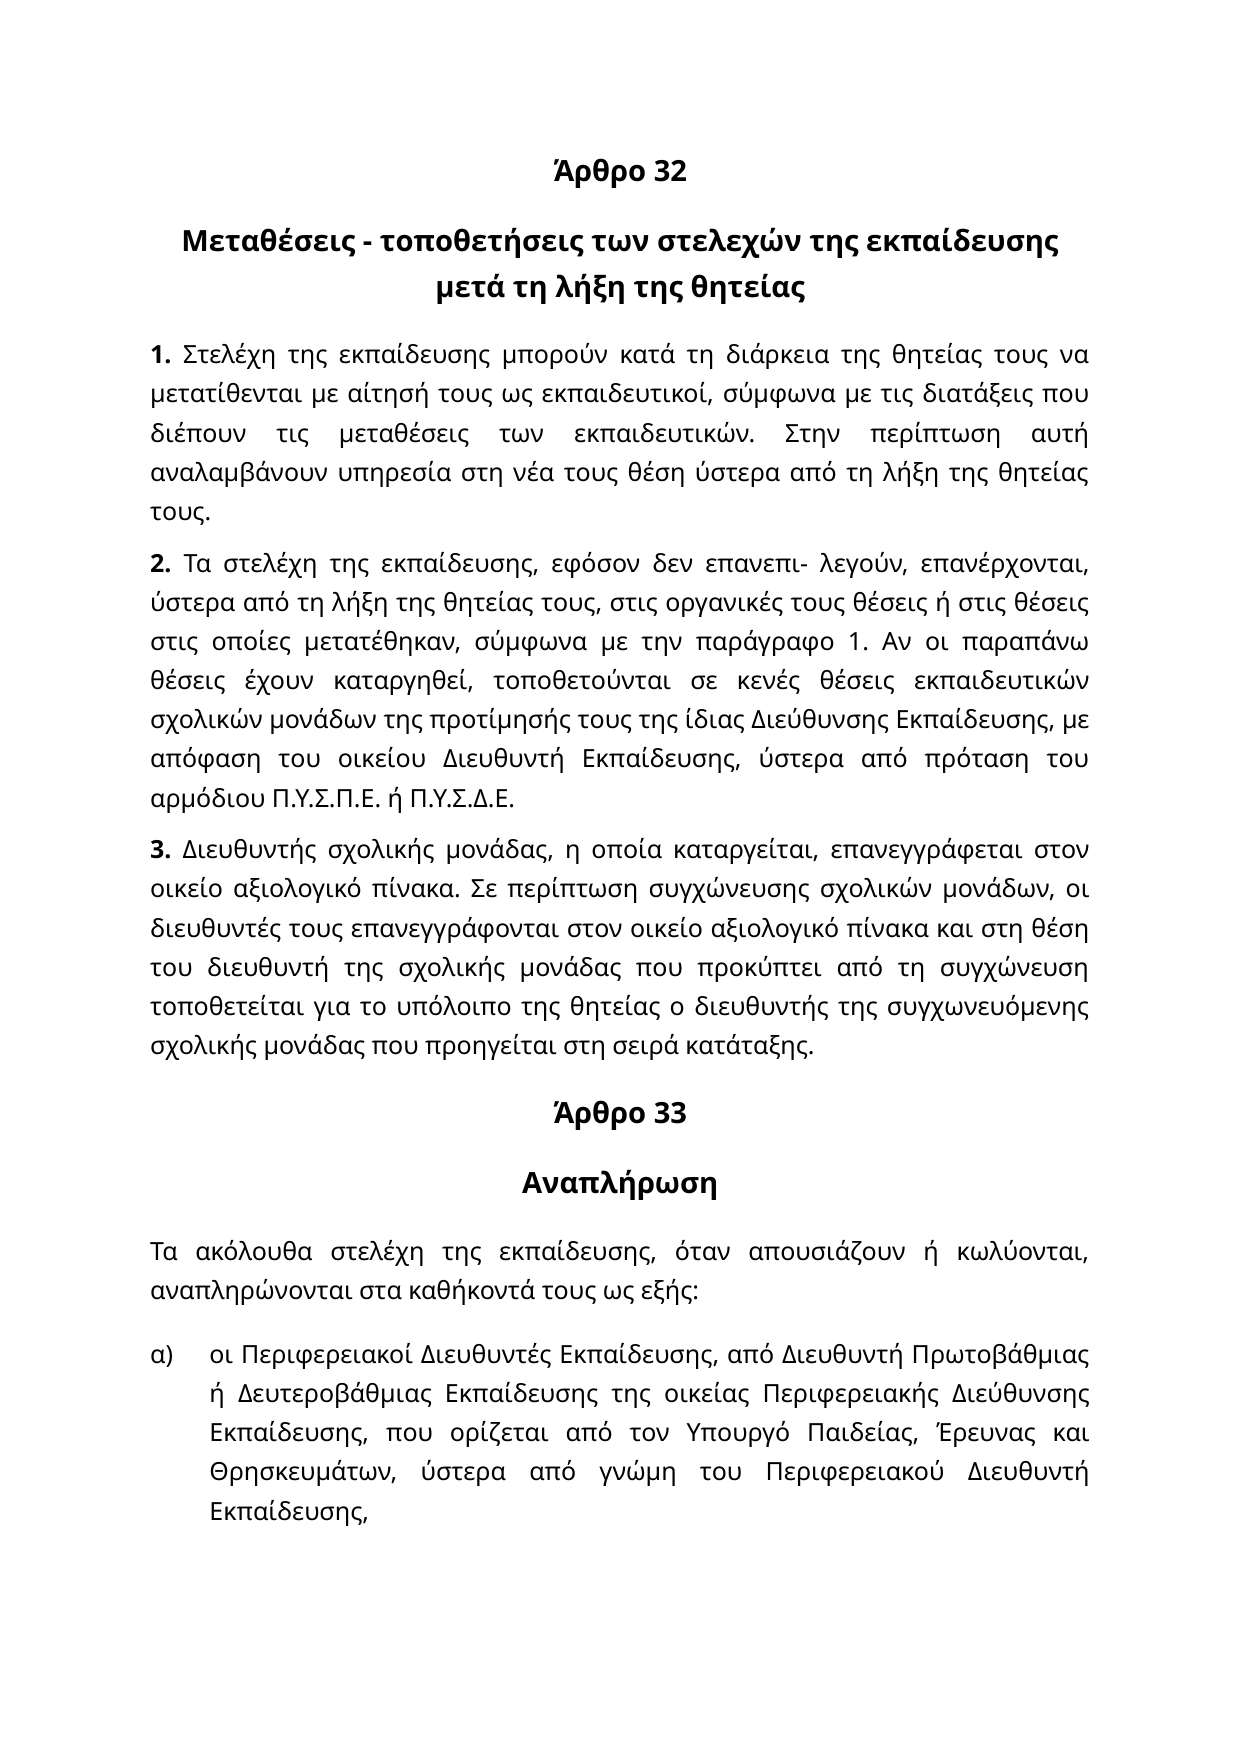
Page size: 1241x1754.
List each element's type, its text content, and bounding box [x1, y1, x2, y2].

subtitle Άρθρο 32 [150, 150, 1090, 190]
subtitle Αναπλήρωση [150, 1162, 1090, 1202]
subtitle Μεταθέσεις - τοποθετήσεις των στελεχών της εκπαίδευσης μετά τη λήξη της θητείας [150, 221, 1090, 306]
text Τα ακόλουθα στελέχη της εκπαίδευσης, όταν απουσιάζουν ή κωλύονται, αναπληρώνονται στα καθήκοντά τους ως εξής: [150, 1233, 1090, 1306]
list α) οι Περιφερειακοί Διευθυντές Εκπαίδευσης, από Διευθυντή Πρωτοβάθμιας ή Δευτεροβάθμιας Εκπαίδευσης της οικείας Περιφερειακής Διεύθυνσης Εκπαίδευσης, που ορίζεται από τον Υπουργό Παιδείας, Έρευνας και Θρησκευμάτων, ύστερα από γνώμη του Περιφερειακού Διευθυντή Εκπαίδευσης, [150, 1336, 1090, 1527]
text 2. Τα στελέχη της εκπαίδευσης, εφόσον δεν επανεπι- λεγούν, επανέρχονται, ύστερα από τη λήξη της θητείας τους, στις οργανικές τους θέσεις ή στις θέσεις στις οποίες μετατέθηκαν, σύμφωνα με την παράγραφο 1. Αν οι παραπάνω θέσεις έχουν καταργηθεί, τοποθετούνται σε κενές θέσεις εκπαιδευτικών σχολικών μονάδων της προτίμησής τους της ίδιας Διεύθυνσης Εκπαίδευσης, με απόφαση του οικείου Διευθυντή Εκπαίδευσης, ύστερα από πρόταση του αρμόδιου Π.Υ.Σ.Π.Ε. ή Π.Υ.Σ.Δ.Ε. [150, 545, 1090, 814]
text 1. Στελέχη της εκπαίδευσης μπορούν κατά τη διάρκεια της θητείας τους να μετατίθενται με αίτησή τους ως εκπαιδευτικοί, σύμφωνα με τις διατάξεις που διέπουν τις μεταθέσεις των εκπαιδευτικών. Στην περίπτωση αυτή αναλαμβάνουν υπηρεσία στη νέα τους θέση ύστερα από τη λήξη της θητείας τους. [150, 337, 1090, 528]
subtitle Άρθρο 33 [150, 1092, 1090, 1132]
text 3. Διευθυντής σχολικής μονάδας, η οποία καταργείται, επανεγγράφεται στον οικείο αξιολογικό πίνακα. Σε περίπτωση συγχώνευσης σχολικών μονάδων, οι διευθυντές τους επανεγγράφονται στον οικείο αξιολογικό πίνακα και στη θέση του διευθυντή της σχολικής μονάδας που προκύπτει από τη συγχώνευση τοποθετείται για το υπόλοιπο της θητείας ο διευθυντής της συγχωνευόμενης σχολικής μονάδας που προηγείται στη σειρά κατάταξης. [150, 832, 1090, 1062]
